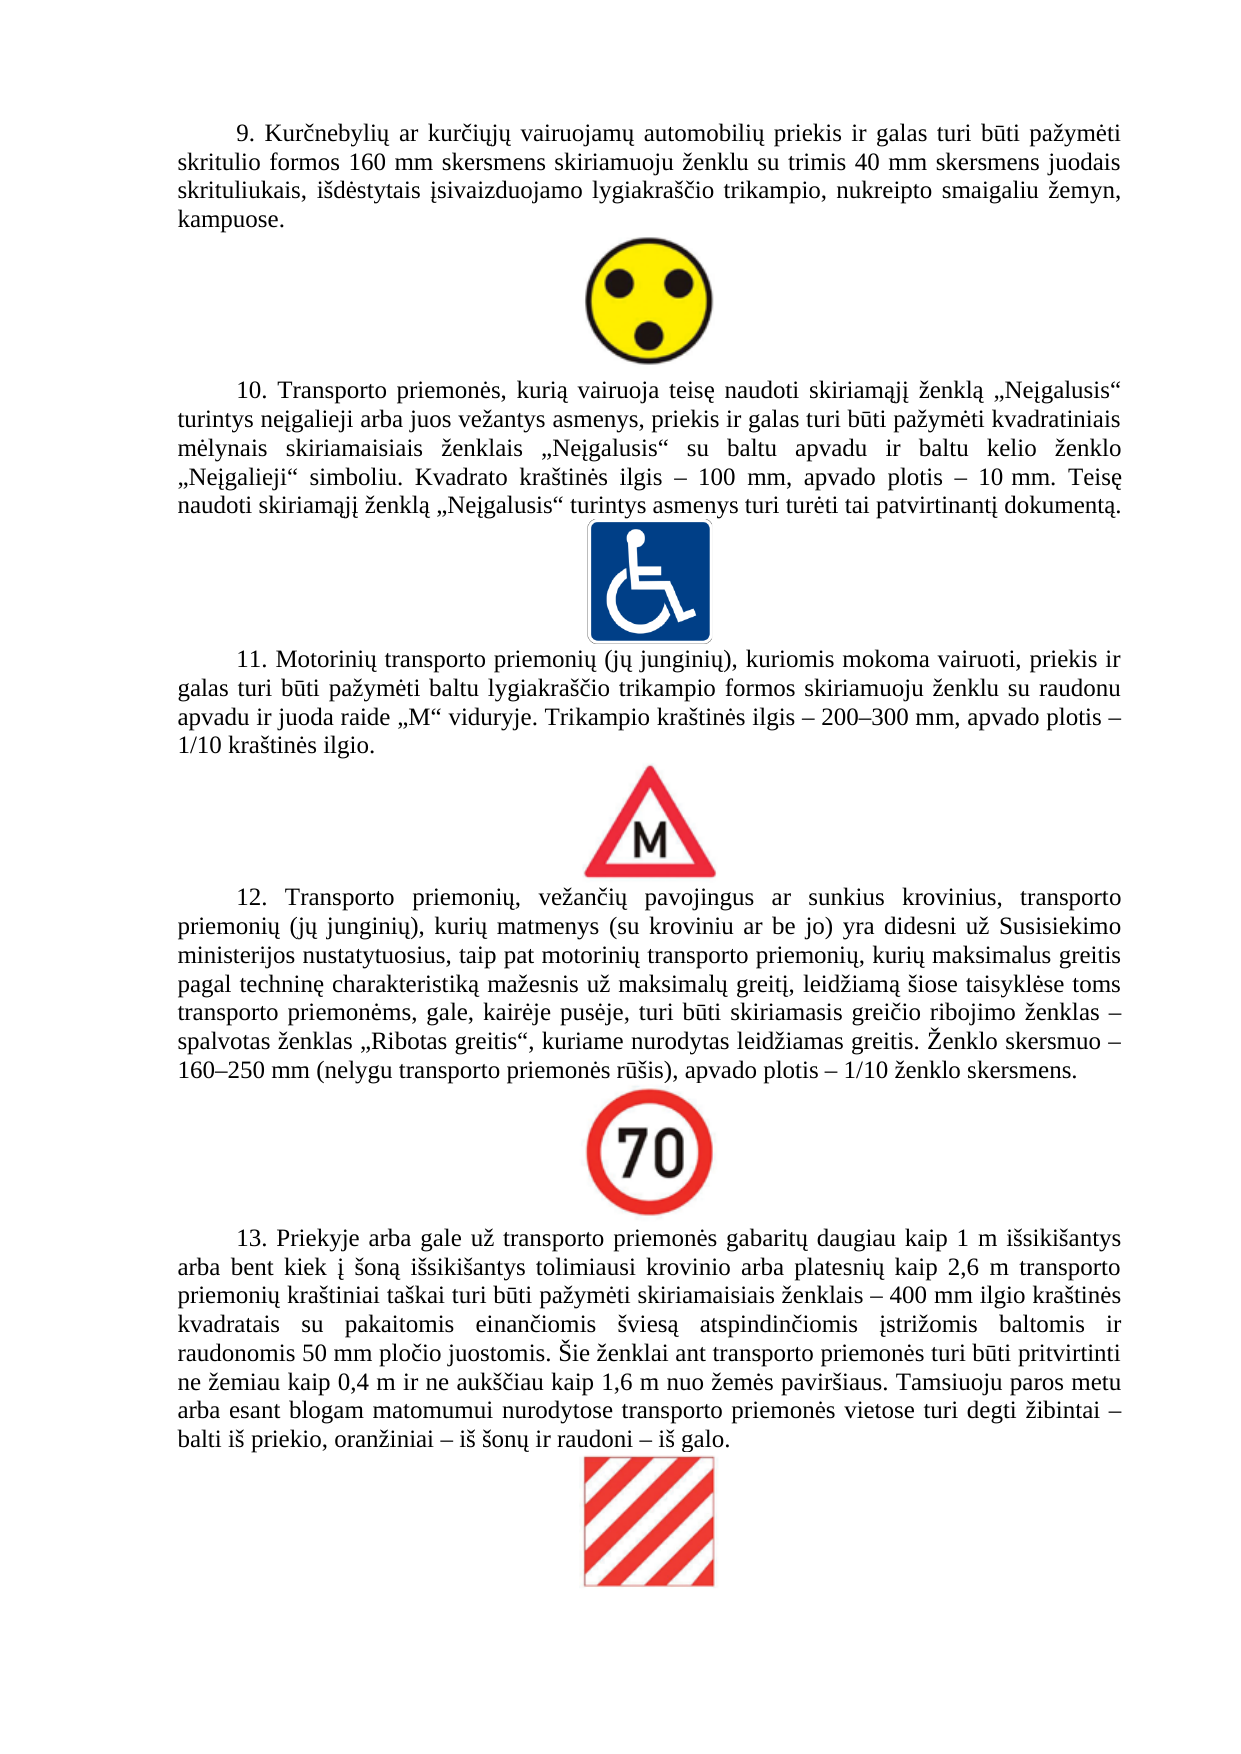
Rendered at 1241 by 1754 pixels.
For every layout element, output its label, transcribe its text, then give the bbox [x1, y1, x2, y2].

text 10. Transporto priemonės, kurią vairuoja teisę naudoti skiriamąjį ženklą „Neįgalusis“ turintys neįgalieji arba juos vežantys asmenys, priekis ir galas turi būti pažymėti kvadratiniais mėlynais skiriamaisiais ženklais „Neįgalusis“ su baltu apvadu ir baltu kelio ženklo „Neįgalieji“ simboliu. Kvadrato kraštinės ilgis – 100 mm, apvado plotis – 10 mm. Teisę naudoti skiriamąjį ženklą „Neįgalusis“ turintys asmenys turi turėti tai patvirtinantį dokumentą. [177, 375, 1122, 519]
text 11. Motorinių transporto priemonių (jų junginių), kuriomis mokoma vairuoti, priekis ir galas turi būti pažymėti baltu lygiakraščio trikampio formos skiriamuoju ženklu su raudonu apvadu ir juoda raide „M“ viduryje. Trikampio kraštinės ilgis – 200–300 mm, apvado plotis – 1/10 kraštinės ilgio. [177, 644, 1122, 759]
text 9. Kurčnebylių ar kurčiųjų vairuojamų automobilių priekis ir galas turi būti pažymėti skritulio formos 160 mm skersmens skiriamuoju ženklu su trimis 40 mm skersmens juodais skrituliukais, išdėstytais įsivaizduojamo lygiakraščio trikampio, nukreipto smaigaliu žemyn, kampuose. [177, 118, 1122, 233]
text 13. Priekyje arba gale už transporto priemonės gabaritų daugiau kaip 1 m išsikišantys arba bent kiek į šoną išsikišantys tolimiausi krovinio arba platesnių kaip 2,6 m transporto priemonių kraštiniai taškai turi būti pažymėti skiriamaisiais ženklais – 400 mm ilgio kraštinės kvadratais su pakaitomis einančiomis šviesą atspindinčiomis įstrižomis baltomis ir raudonomis 50 mm pločio juostomis. Šie ženklai ant transporto priemonės turi būti pritvirtinti ne žemiau kaip 0,4 m ir ne aukščiau kaip 1,6 m nuo žemės paviršiaus. Tamsiuoju paros metu arba esant blogam matomumui nurodytose transporto priemonės vietose turi degti žibintai – balti iš priekio, oranžiniai – iš šonų ir raudoni – iš galo. [177, 1223, 1122, 1453]
text 12. Transporto priemonių, vežančių pavojingus ar sunkius krovinius, transporto priemonių (jų junginių), kurių matmenys (su kroviniu ar be jo) yra didesni už Susisiekimo ministerijos nustatytuosius, taip pat motorinių transporto priemonių, kurių maksimalus greitis pagal techninę charakteristiką mažesnis už maksimalų greitį, leidžiamą šiose taisyklėse toms transporto priemonėms, gale, kairėje pusėje, turi būti skiriamasis greičio ribojimo ženklas – spalvotas ženklas „Ribotas greitis“, kuriame nurodytas leidžiamas greitis. Ženklo skersmuo – 160–250 mm (nelygu transporto priemonės rūšis), apvado plotis – 1/10 ženklo skersmens. [177, 882, 1122, 1084]
